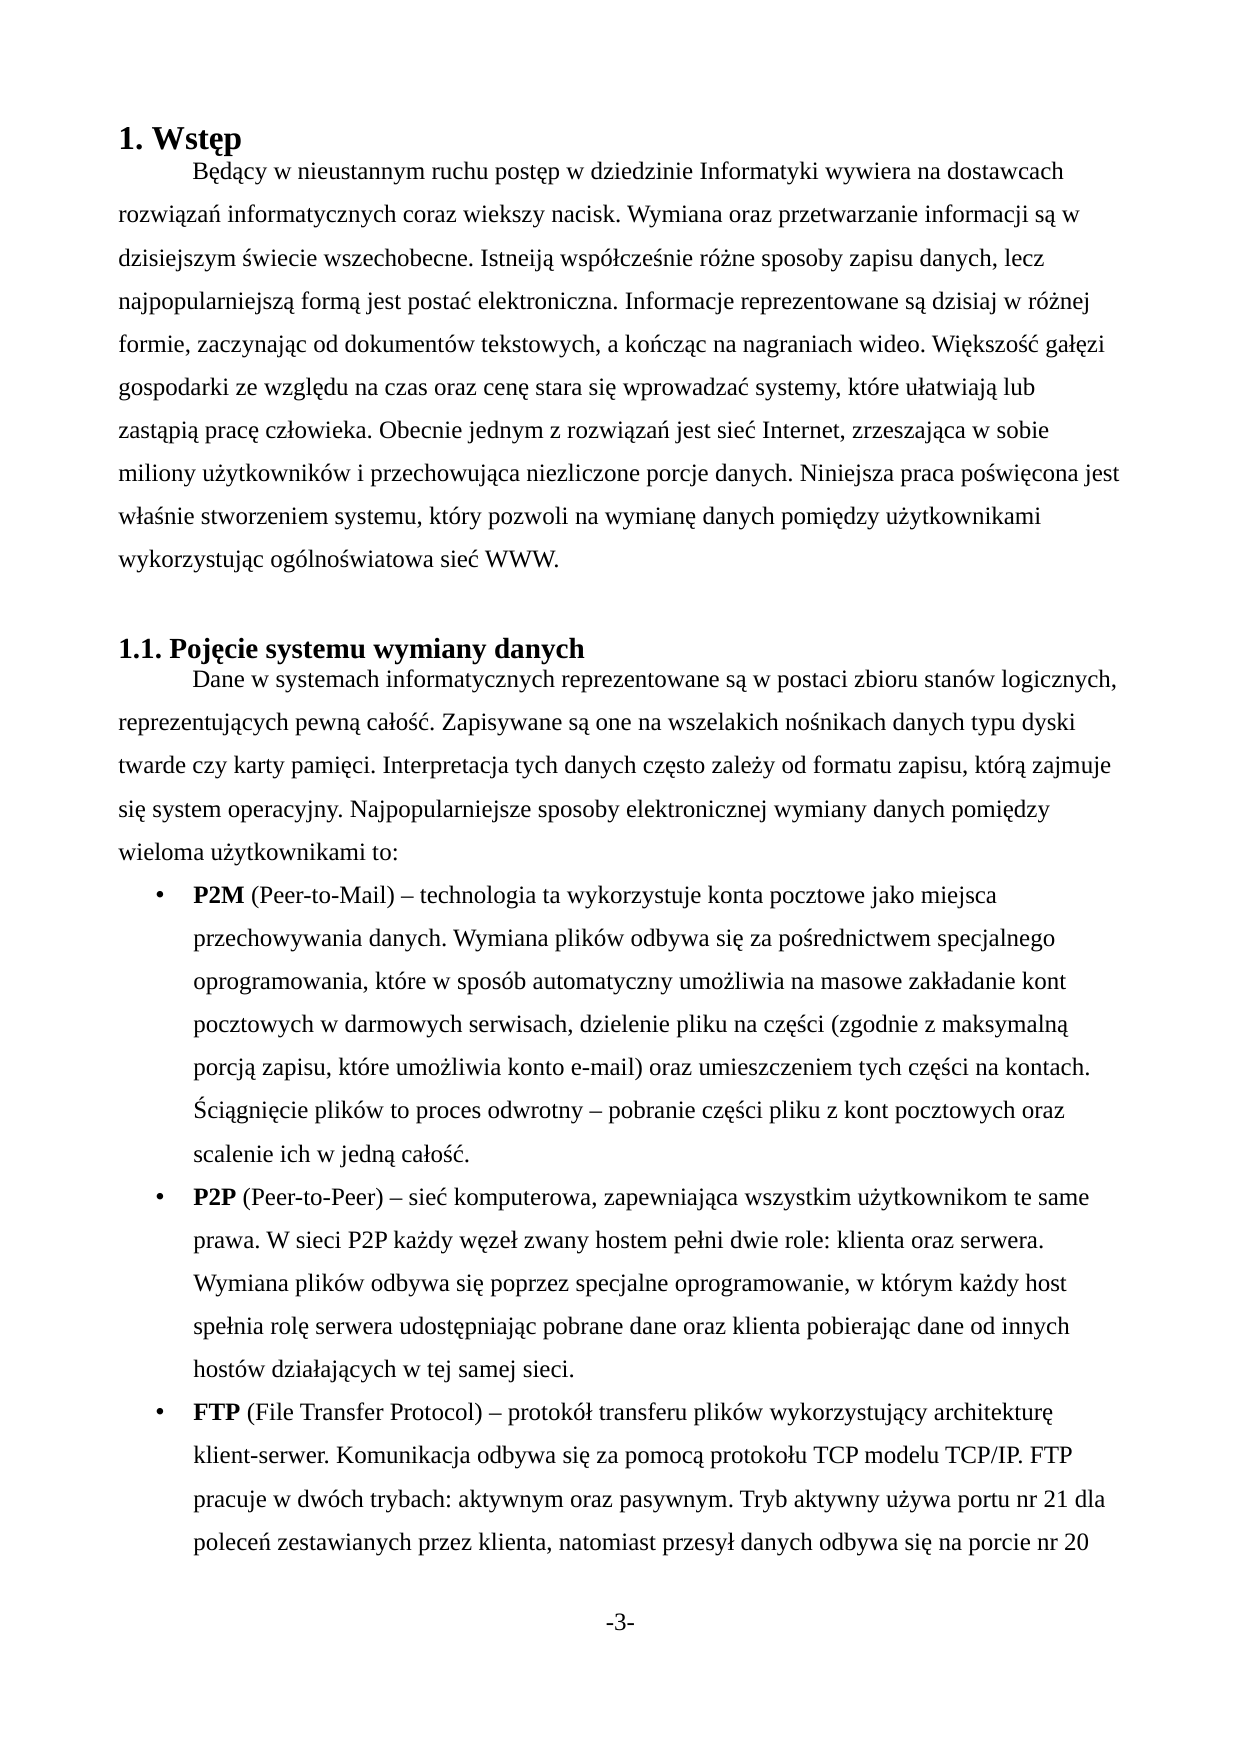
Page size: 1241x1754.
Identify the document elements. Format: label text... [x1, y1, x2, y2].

subtitle Pojęcie systemu wymiany danych [118, 631, 1122, 664]
list P2M (Peer-to-Mail) – technologia ta wykorzystuje konta pocztowe jako miejsca przechowywania danych. Wymiana plików odbywa się za pośrednictwem specjalnego oprogramowania, które w sposób automatyczny umożliwia na masowe zakładanie kont pocztowych w darmowych serwisach, dzielenie pliku na części (zgodnie z maksymalną porcją zapisu, które umożliwia konto e-mail) oraz umieszczeniem tych części na kontach. Ściągnięcie plików to proces odwrotny – pobranie części pliku z kont pocztowych oraz scalenie ich w jedną całość. [156, 880, 1122, 1167]
list P2P (Peer-to-Peer) – sieć komputerowa, zapewniająca wszystkim użytkownikom te same prawa. W sieci P2P każdy węzeł zwany hostem pełni dwie role: klienta oraz serwera. Wymiana plików odbywa się poprzez specjalne oprogramowanie, w którym każdy host spełnia rolę serwera udostępniając pobrane dane oraz klienta pobierając dane od innych hostów działających w tej samej sieci. [156, 1182, 1122, 1383]
text Będący w nieustannym ruchu postęp w dziedzinie Informatyki wywiera na dostawcach rozwiązań informatycznych coraz wiekszy nacisk. Wymiana oraz przetwarzanie informacji są w dzisiejszym świecie wszechobecne. Istneiją współcześnie różne sposoby zapisu danych, lecz najpopularniejszą formą jest postać elektroniczna. Informacje reprezentowane są dzisiaj w różnej formie, zaczynając od dokumentów tekstowych, a kończąc na nagraniach wideo. Większość gałęzi gospodarki ze względu na czas oraz cenę stara się wprowadzać systemy, które ułatwiają lub zastąpią pracę człowieka. Obecnie jednym z rozwiązań jest sieć Internet, zrzeszająca w sobie miliony użytkowników i przechowująca niezliczone porcje danych. Niniejsza praca poświęcona jest właśnie stworzeniem systemu, który pozwoli na wymianę danych pomiędzy użytkownikami wykorzystując ogólnoświatowa sieć WWW. [118, 156, 1122, 573]
subtitle Wstęp [118, 118, 1122, 156]
text Dane w systemach informatycznych reprezentowane są w postaci zbioru stanów logicznych, reprezentujących pewną całość. Zapisywane są one na wszelakich nośnikach danych typu dyski twarde czy karty pamięci. Interpretacja tych danych często zależy od formatu zapisu, którą zajmuje się system operacyjny. Najpopularniejsze sposoby elektronicznej wymiany danych pomiędzy wieloma użytkownikami to: [118, 664, 1122, 866]
list FTP (File Transfer Protocol) – protokół transferu plików wykorzystujący architekturę klient-serwer. Komunikacja odbywa się za pomocą protokołu TCP modelu TCP/IP. FTP pracuje w dwóch trybach: aktywnym oraz pasywnym. Tryb aktywny używa portu nr 21 dla poleceń zestawianych przez klienta, natomiast przesył danych odbywa się na porcie nr 20 [156, 1397, 1122, 1556]
